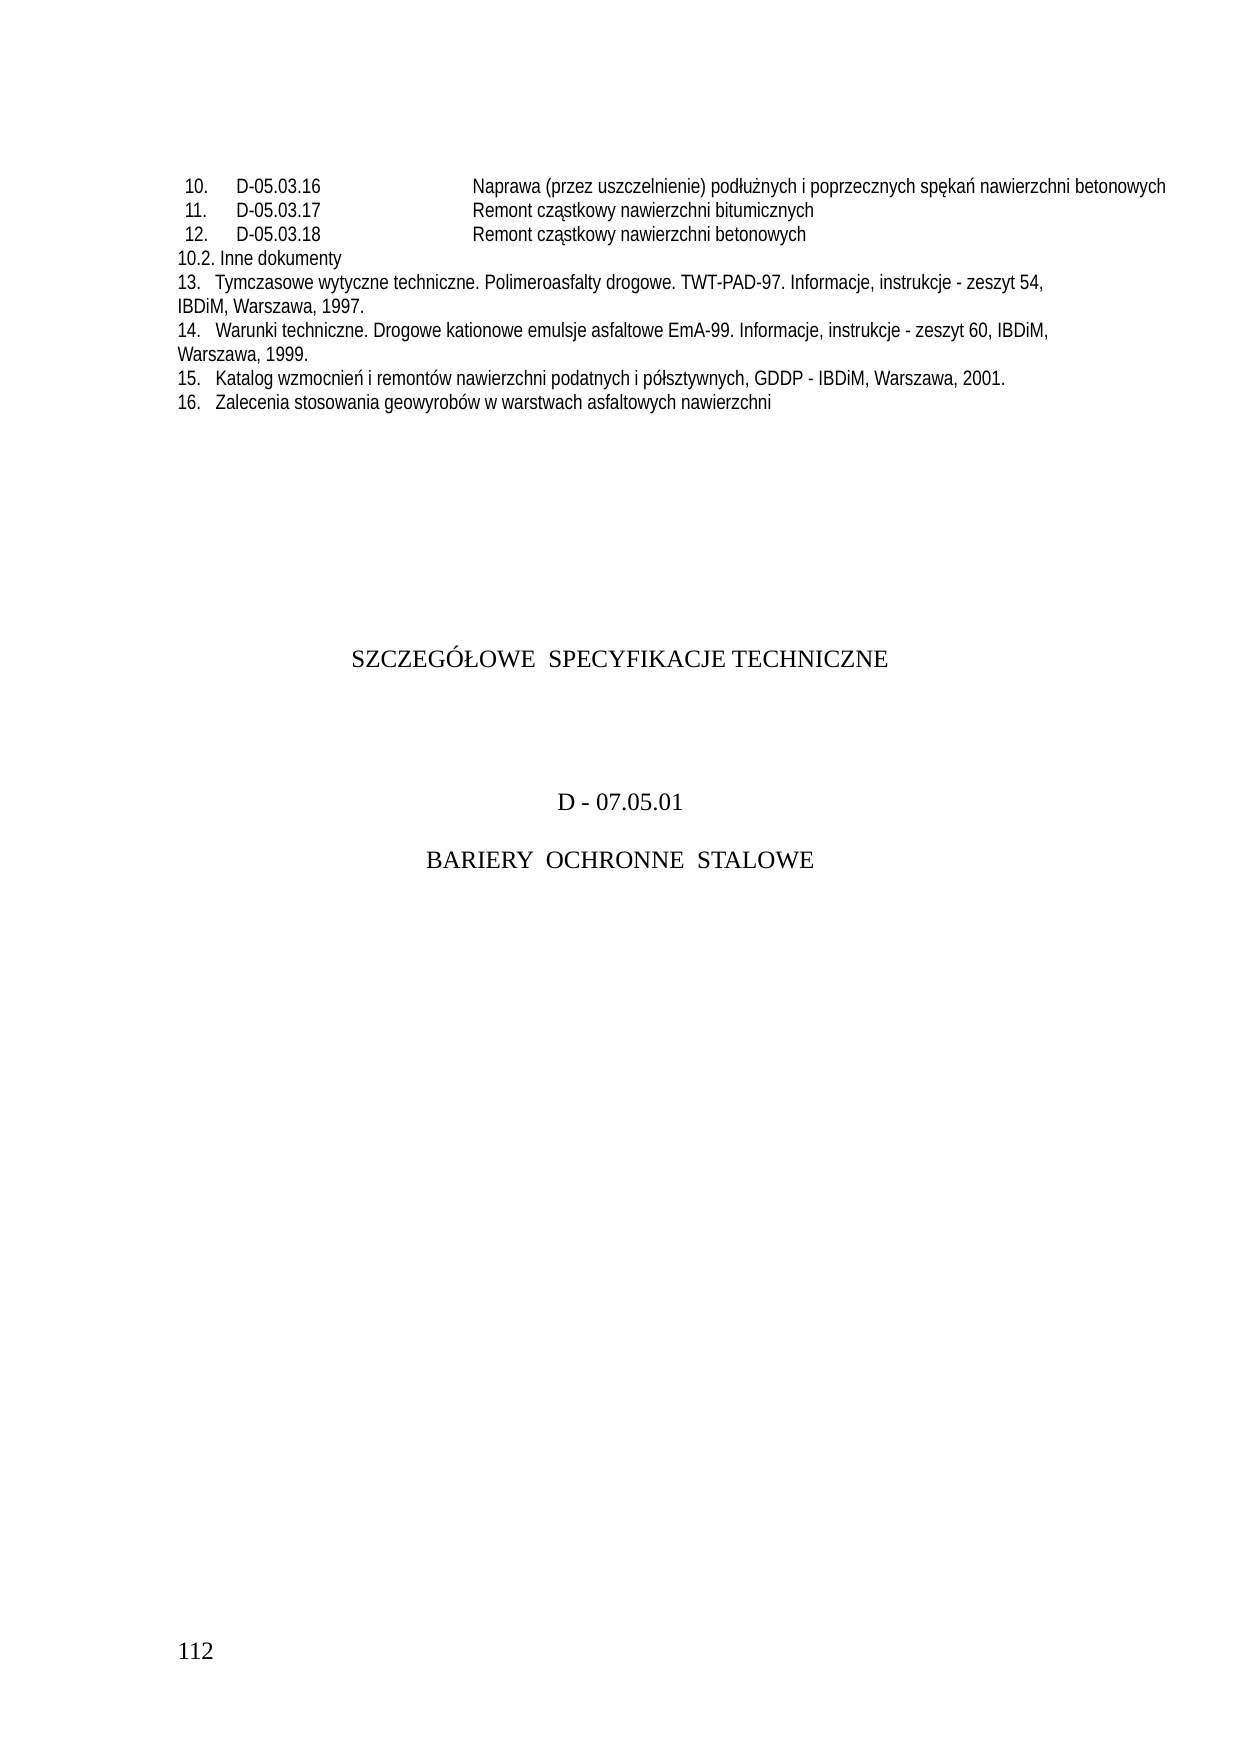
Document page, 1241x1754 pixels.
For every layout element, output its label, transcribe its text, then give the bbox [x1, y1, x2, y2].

table_cell Naprawa (przez uszczelnienie) podłużnych i poprzecznych spękań nawierzchni betonowych [465, 174, 1203, 198]
table_cell 11. [177, 198, 229, 222]
text D - 07.05.01 [177, 787, 1063, 816]
text 13. Tymczasowe wytyczne techniczne. Polimeroasfalty drogowe. TWT-PAD-97. Informacje, instrukcje - zeszyt 54, IBDiM, Warszawa, 1997. [177, 270, 1063, 318]
table_cell Remont cząstkowy nawierzchni bitumicznych [465, 198, 1203, 222]
text 16. Zalecenia stosowania geowyrobów w warstwach asfaltowych nawierzchni [177, 390, 1063, 414]
text BARIERY OCHRONNE STALOWE [177, 845, 1063, 874]
text 14. Warunki techniczne. Drogowe kationowe emulsje asfaltowe EmA-99. Informacje, instrukcje - zeszyt 60, IBDiM, Warszawa, 1999. [177, 318, 1063, 366]
text SZCZEGÓŁOWE SPECYFIKACJE TECHNICZNE [177, 644, 1063, 672]
table_cell Remont cząstkowy nawierzchni betonowych [465, 222, 1203, 246]
table_cell 12. [177, 222, 229, 246]
table_cell 10. [177, 174, 229, 198]
text 10.2. Inne dokumenty [177, 246, 1063, 270]
table_cell D-05.03.17 [229, 198, 465, 222]
table_cell D-05.03.18 [229, 222, 465, 246]
text 15. Katalog wzmocnień i remontów nawierzchni podatnych i półsztywnych, GDDP - IBDiM, Warszawa, 2001. [177, 366, 1063, 390]
table_cell D-05.03.16 [229, 174, 465, 198]
